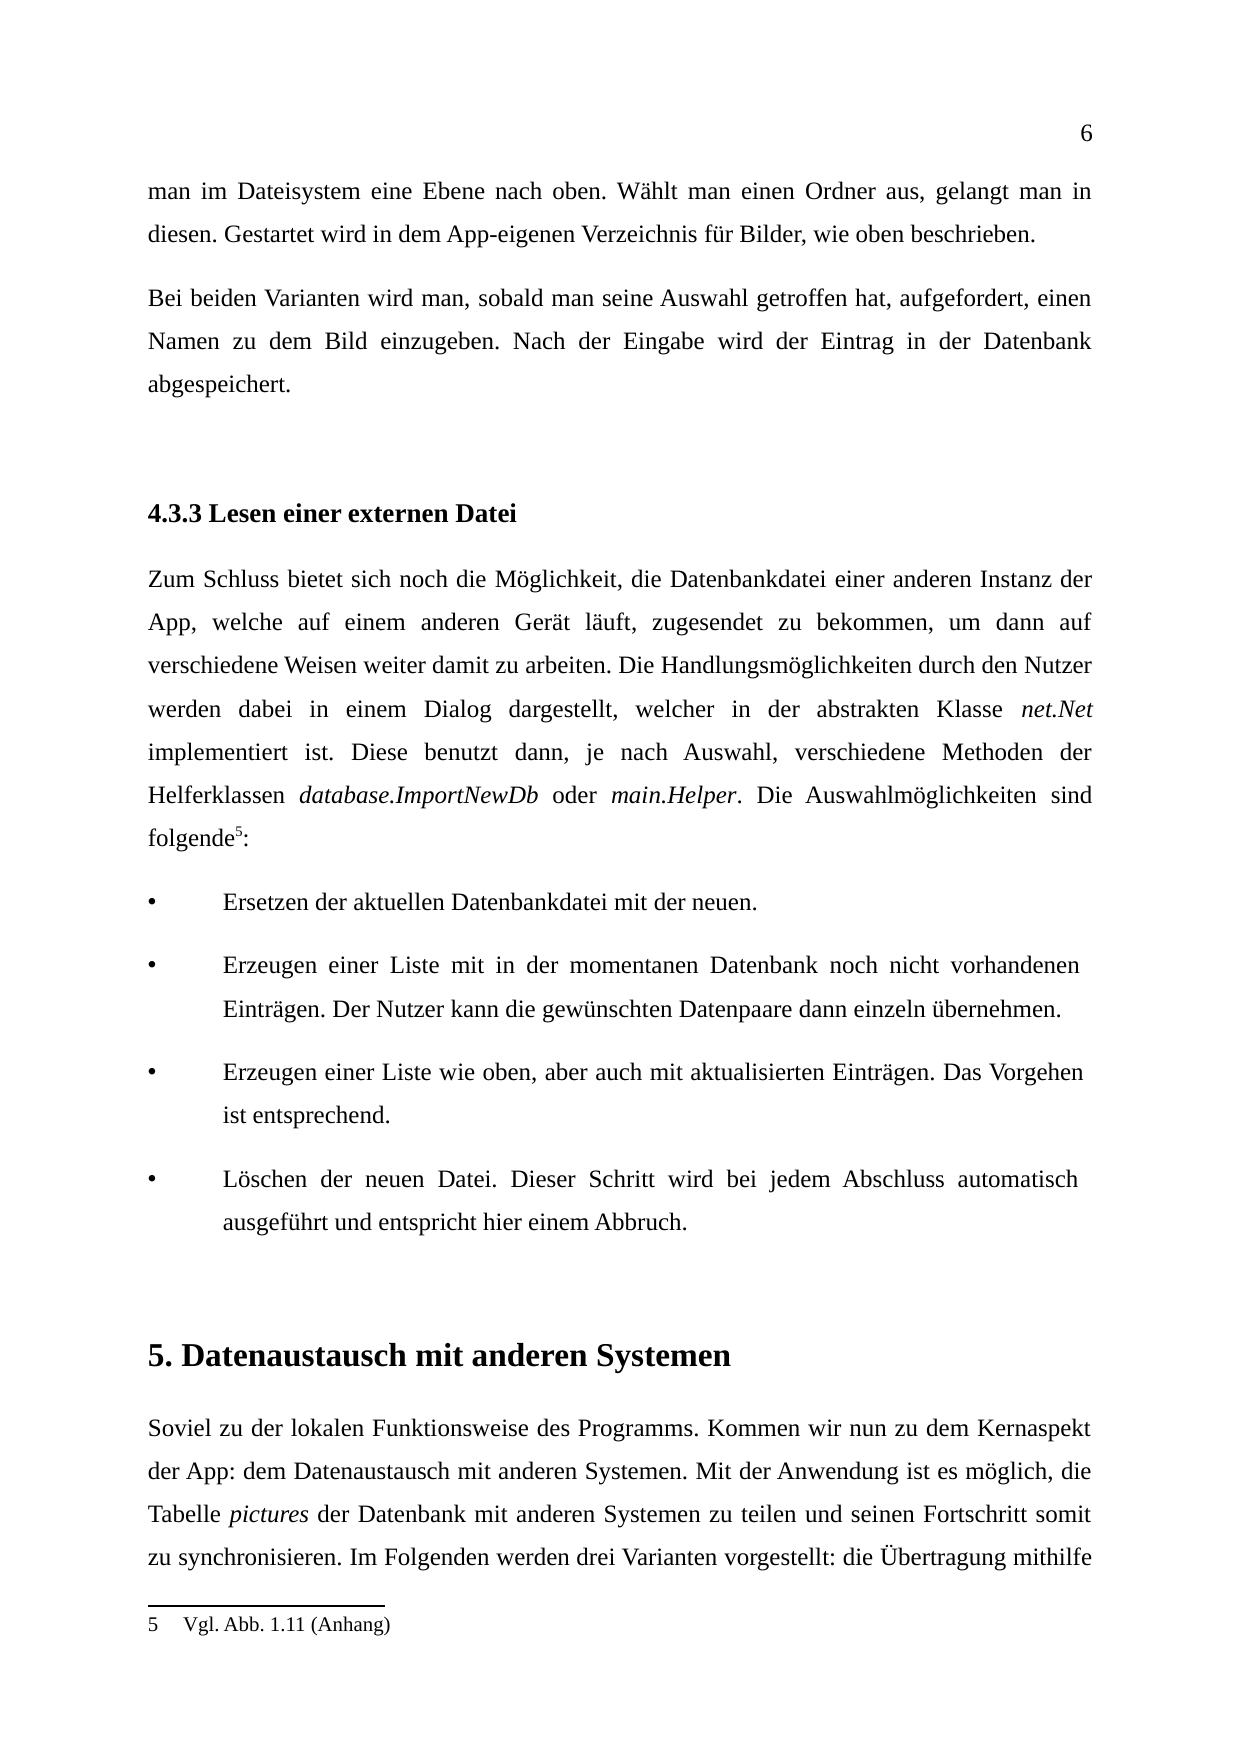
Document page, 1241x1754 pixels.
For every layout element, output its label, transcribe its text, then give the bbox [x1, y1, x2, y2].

subtitle 5. Datenaustausch mit anderen Systemen [148, 1335, 1093, 1373]
list Erzeugen einer Liste mit in der momentanen Datenbank noch nicht vorhandenen Einträgen. Der Nutzer kann die gewünschten Datenpaare dann einzeln übernehmen. [148, 951, 1093, 1022]
text Bei beiden Varianten wird man, sobald man seine Auswahl getroffen hat, aufgefordert, einen Namen zu dem Bild einzugeben. Nach der Eingabe wird der Eintrag in der Datenbank abgespeichert. [148, 283, 1093, 398]
subtitle 4.3.3 Lesen einer externen Datei [148, 497, 1093, 528]
list Erzeugen einer Liste wie oben, aber auch mit aktualisierten Einträgen. Das Vorgehen ist entsprechend. [148, 1057, 1093, 1129]
text man im Dateisystem eine Ebene nach oben. Wählt man einen Ordner aus, gelangt man in diesen. Gestartet wird in dem App-eigenen Verzeichnis für Bilder, wie oben beschrieben. [148, 176, 1093, 248]
text Soviel zu der lokalen Funktionsweise des Programms. Kommen wir nun zu dem Kernaspekt der App: dem Datenaustausch mit anderen Systemen. Mit der Anwendung ist es möglich, die Tabelle pictures der Datenbank mit anderen Systemen zu teilen und seinen Fortschritt somit zu synchronisieren. Im Folgenden werden drei Varianten vorgestellt: die Übertragung mithilfe [148, 1413, 1093, 1571]
list Ersetzen der aktuellen Datenbankdatei mit der neuen. [148, 887, 1093, 916]
list Löschen der neuen Datei. Dieser Schritt wird bei jedem Abschluss automatisch ausgeführt und entspricht hier einem Abbruch. [148, 1164, 1093, 1236]
text Vgl. Abb. 1.11 (Anhang) [148, 1612, 1093, 1636]
text Zum Schluss bietet sich noch die Möglichkeit, die Datenbankdatei einer anderen Instanz der App, welche auf einem anderen Gerät läuft, zugesendet zu bekommen, um dann auf verschiedene Weisen weiter damit zu arbeiten. Die Handlungsmöglichkeiten durch den Nutzer werden dabei in einem Dialog dargestellt, welcher in der abstrakten Klasse net.Net implementiert ist. Diese benutzt dann, je nach Auswahl, verschiedene Methoden der Helferklassen database.ImportNewDb oder main.Helper. Die Auswahlmöglichkeiten sind folgende: [148, 564, 1093, 852]
